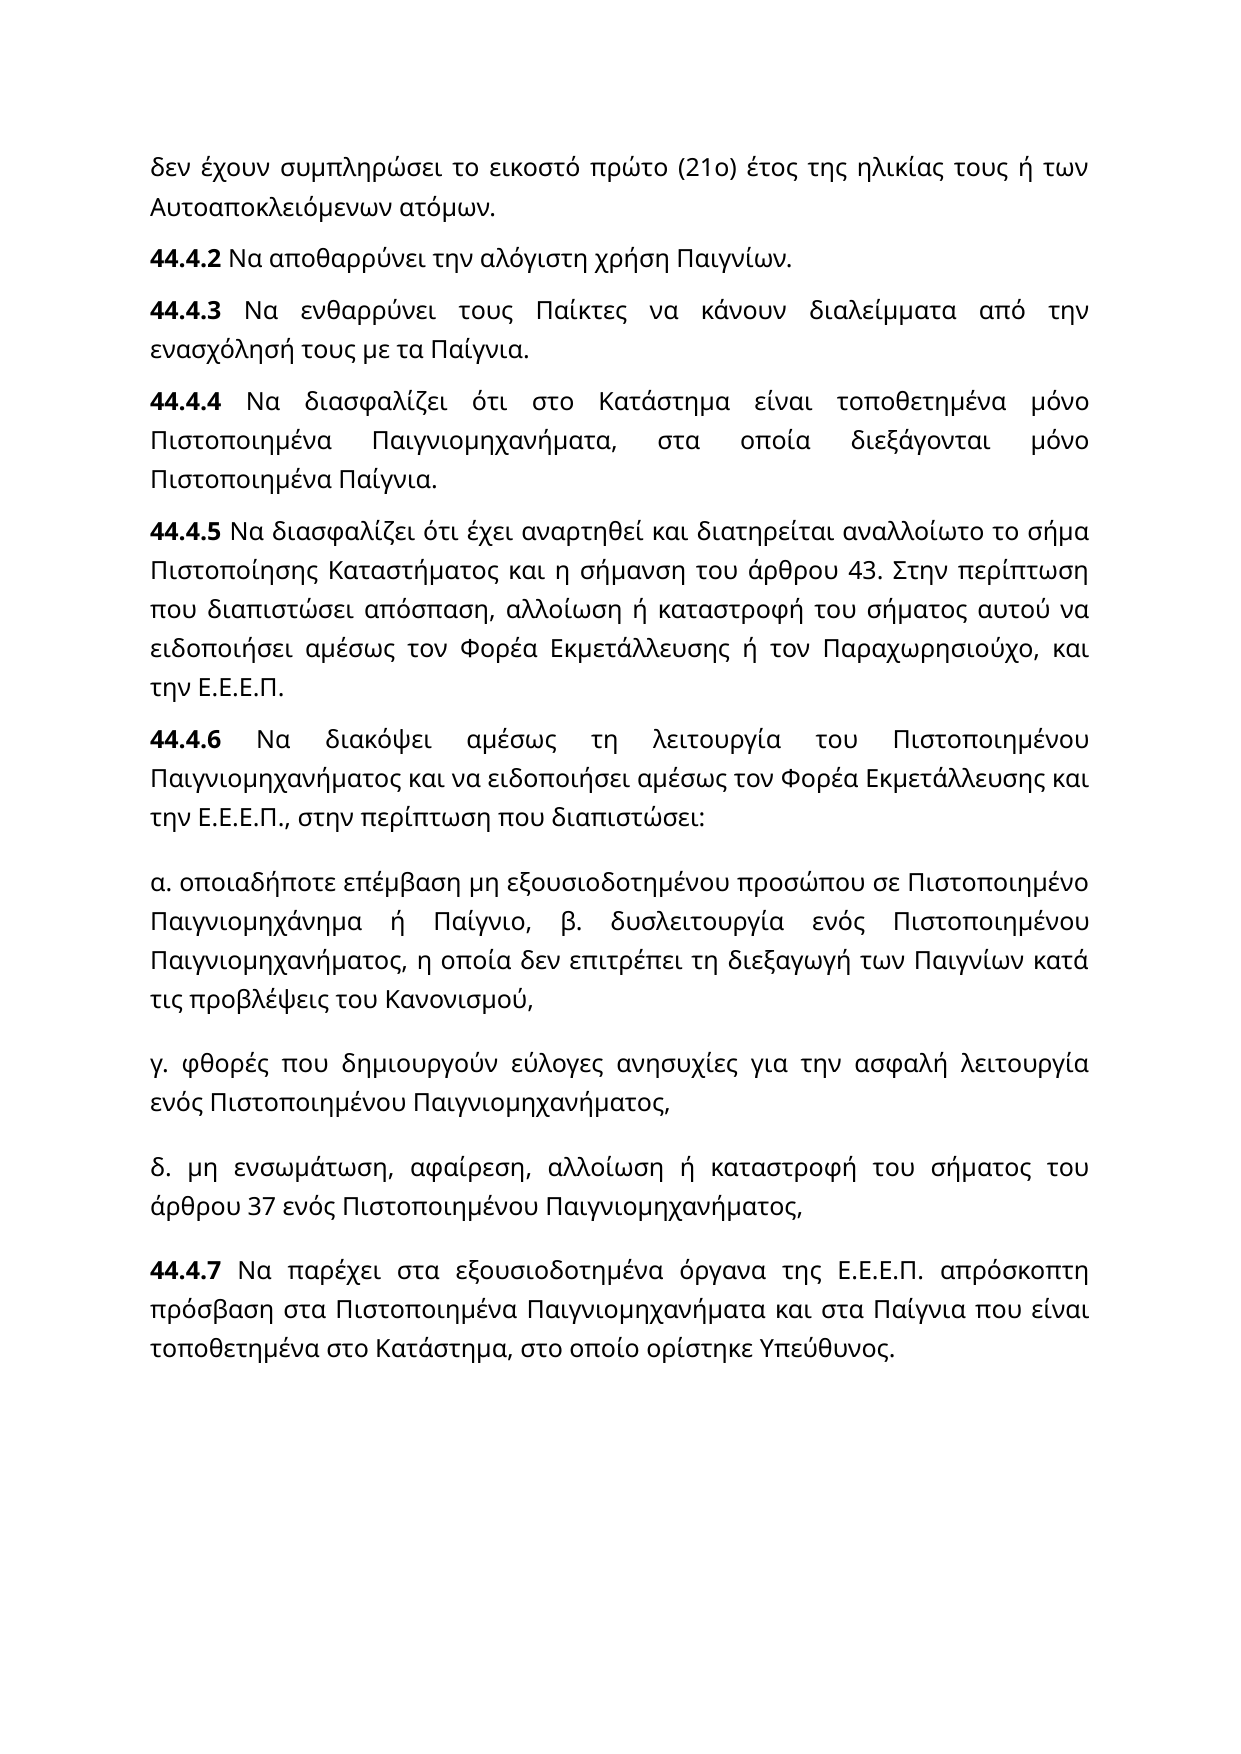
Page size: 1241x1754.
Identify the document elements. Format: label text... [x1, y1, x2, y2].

text 44.4.6 Να διακόψει αμέσως τη λειτουργία του Πιστοποιημένου Παιγνιομηχανήματος και να ειδοποιήσει αμέσως τον Φορέα Εκμετάλλευσης και την Ε.Ε.Ε.Π., στην περίπτωση που διαπιστώσει: [150, 722, 1090, 834]
text α. οποιαδήποτε επέμβαση μη εξουσιοδοτημένου προσώπου σε Πιστοποιημένο Παιγνιομηχάνημα ή Παίγνιο, β. δυσλειτουργία ενός Πιστοποιημένου Παιγνιομηχανήματος, η οποία δεν επιτρέπει τη διεξαγωγή των Παιγνίων κατά τις προβλέψεις του Κανονισμού, [150, 864, 1090, 1016]
text δεν έχουν συμπληρώσει το εικοστό πρώτο (21ο) έτος της ηλικίας τους ή των Αυτοαποκλειόμενων ατόμων. [150, 150, 1090, 223]
text 44.4.2 Να αποθαρρύνει την αλόγιστη χρήση Παιγνίων. [150, 241, 1090, 275]
text 44.4.3 Να ενθαρρύνει τους Παίκτες να κάνουν διαλείμματα από την ενασχόλησή τους με τα Παίγνια. [150, 292, 1090, 366]
text δ. μη ενσωμάτωση, αφαίρεση, αλλοίωση ή καταστροφή του σήματος του άρθρου 37 ενός Πιστοποιημένου Παιγνιομηχανήματος, [150, 1149, 1090, 1222]
text 44.4.7 Να παρέχει στα εξουσιοδοτημένα όργανα της Ε.Ε.Ε.Π. απρόσκοπτη πρόσβαση στα Πιστοποιημένα Παιγνιομηχανήματα και στα Παίγνια που είναι τοποθετημένα στο Κατάστημα, στο οποίο ορίστηκε Υπεύθυνος. [150, 1252, 1090, 1365]
text 44.4.5 Να διασφαλίζει ότι έχει αναρτηθεί και διατηρείται αναλλοίωτο το σήμα Πιστοποίησης Καταστήματος και η σήμανση του άρθρου 43. Στην περίπτωση που διαπιστώσει απόσπαση, αλλοίωση ή καταστροφή του σήματος αυτού να ειδοποιήσει αμέσως τον Φορέα Εκμετάλλευσης ή τον Παραχωρησιούχο, και την Ε.Ε.Ε.Π. [150, 513, 1090, 704]
text γ. φθορές που δημιουργούν εύλογες ανησυχίες για την ασφαλή λειτουργία ενός Πιστοποιημένου Παιγνιομηχανήματος, [150, 1046, 1090, 1119]
text 44.4.4 Να διασφαλίζει ότι στο Κατάστημα είναι τοποθετημένα μόνο Πιστοποιημένα Παιγνιομηχανήματα, στα οποία διεξάγονται μόνο Πιστοποιημένα Παίγνια. [150, 383, 1090, 496]
